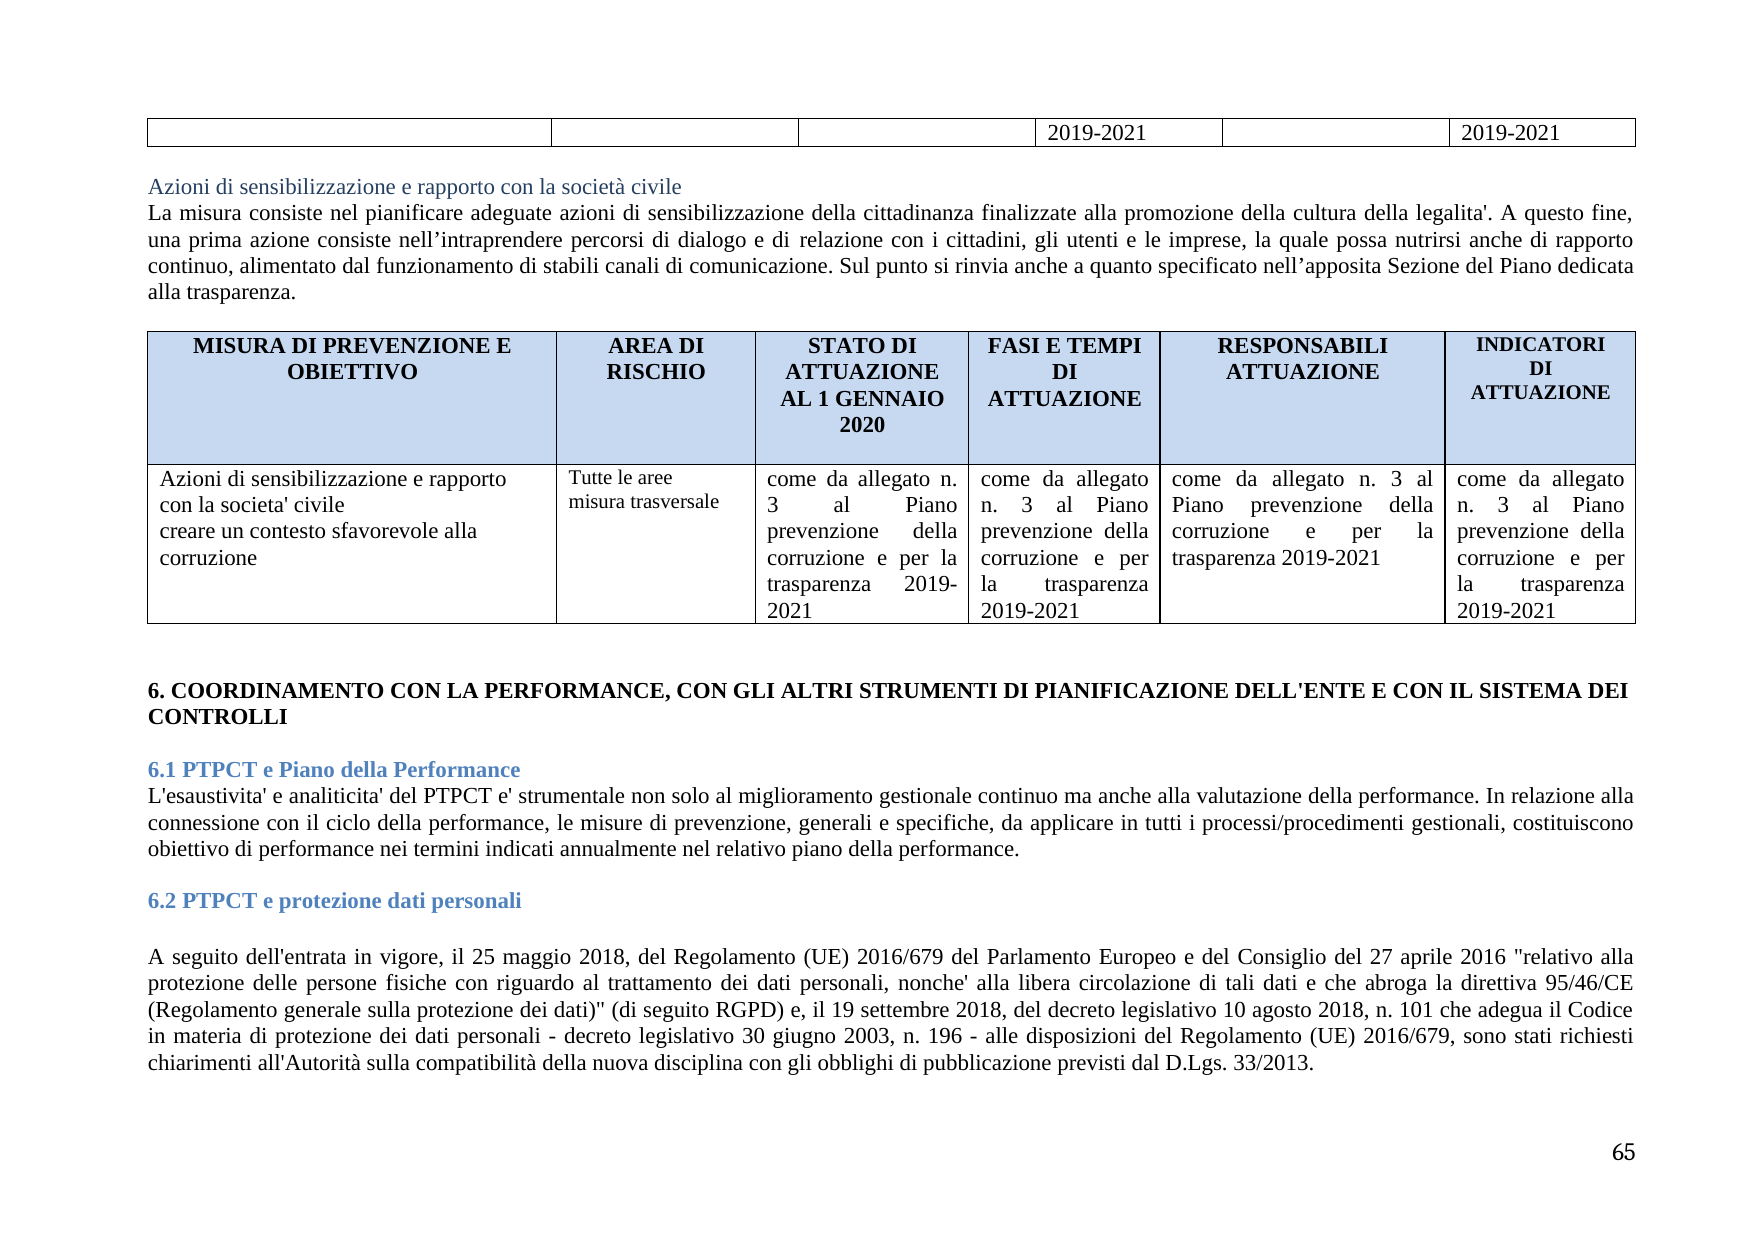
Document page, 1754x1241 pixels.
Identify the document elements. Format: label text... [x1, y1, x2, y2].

subtitle 6. COORDINAMENTO CON LA PERFORMANCE, CON GLI ALTRI STRUMENTI DI PIANIFICAZIONE DELL'ENTE E CON IL SISTEMA DEI CONTROLLI [148, 677, 1636, 729]
subtitle Azioni di sensibilizzazione e rapporto con la società civile [148, 173, 1636, 199]
table_cell [799, 119, 1035, 146]
table_header MISURA DI PREVENZIONE E OBIETTIVO [148, 332, 556, 464]
text L'esaustivita' e analiticita' del PTPCT e' strumentale non solo al miglioramento gestionale continuo ma anche alla valutazione della performance. In relazione alla connessione con il ciclo della performance, le misure di prevenzione, generali e specifiche, da applicare in tutti i processi/procedimenti gestionali, costituiscono obiettivo di performance nei termini indicati annualmente nel relativo piano della performance. [148, 782, 1636, 861]
subtitle 6.2 PTPCT e protezione dati personali [148, 888, 1636, 914]
table_cell Tutte le aree misura trasversale [557, 465, 755, 623]
text A seguito dell'entrata in vigore, il 25 maggio 2018, del Regolamento (UE) 2016/679 del Parlamento Europeo e del Consiglio del 27 aprile 2016 "relativo alla protezione delle persone fisiche con riguardo al trattamento dei dati personali, nonche' alla libera circolazione di tali dati e che abroga la direttiva 95/46/CE (Regolamento generale sulla protezione dei dati)" (di seguito RGPD) e, il 19 settembre 2018, del decreto legislativo 10 agosto 2018, n. 101 che adegua il Codice in materia di protezione dei dati personali - decreto legislativo 30 giugno 2003, n. 196 - alle disposizioni del Regolamento (UE) 2016/679, sono stati richiesti chiarimenti all'Autorità sulla compatibilità della nuova disciplina con gli obblighi di pubblicazione previsti dal D.Lgs. 33/2013. [148, 943, 1636, 1075]
table_cell come da allegato n. 3 al Piano prevenzione della corruzione e per la trasparenza 2019-2021 [1446, 465, 1635, 623]
table_header FASI E TEMPI DI ATTUAZIONE [969, 332, 1159, 464]
table_cell come da allegato n. 3 al Piano prevenzione della corruzione e per la trasparenza 2019-2021 [1161, 465, 1444, 623]
text La misura consiste nel pianificare adeguate azioni di sensibilizzazione della cittadinanza finalizzate alla promozione della cultura della legalita'. A questo fine, una prima azione consiste nell’intraprendere percorsi di dialogo e di relazione con i cittadini, gli utenti e le imprese, la quale possa nutrirsi anche di rapporto continuo, alimentato dal funzionamento di stabili canali di comunicazione. Sul punto si rinvia anche a quanto specificato nell’apposita Sezione del Piano dedicata alla trasparenza. [148, 199, 1636, 305]
table_cell come da allegato n. 3 al Piano prevenzione della corruzione e per la trasparenza 2019-2021 [756, 465, 968, 623]
table_header INDICATORI DI ATTUAZIONE [1446, 332, 1635, 464]
table_header AREA DI RISCHIO [557, 332, 755, 464]
table_cell [148, 119, 551, 146]
table_cell come da allegato n. 3 al Piano prevenzione della corruzione e per la trasparenza 2019-2021 [969, 465, 1159, 623]
table_header STATO DI ATTUAZIONE AL 1 GENNAIO 2020 [756, 332, 968, 464]
subtitle 6.1 PTPCT e Piano della Performance [148, 756, 1636, 782]
table_header RESPONSABILI ATTUAZIONE [1161, 332, 1444, 464]
table_cell [552, 119, 798, 146]
table_cell 2019-2021 [1450, 119, 1635, 146]
table_cell Azioni di sensibilizzazione e rapporto con la societa' civile creare un contesto sfavorevole alla corruzione [148, 465, 556, 623]
table_cell 2019-2021 [1036, 119, 1222, 146]
table_cell [1223, 119, 1449, 146]
